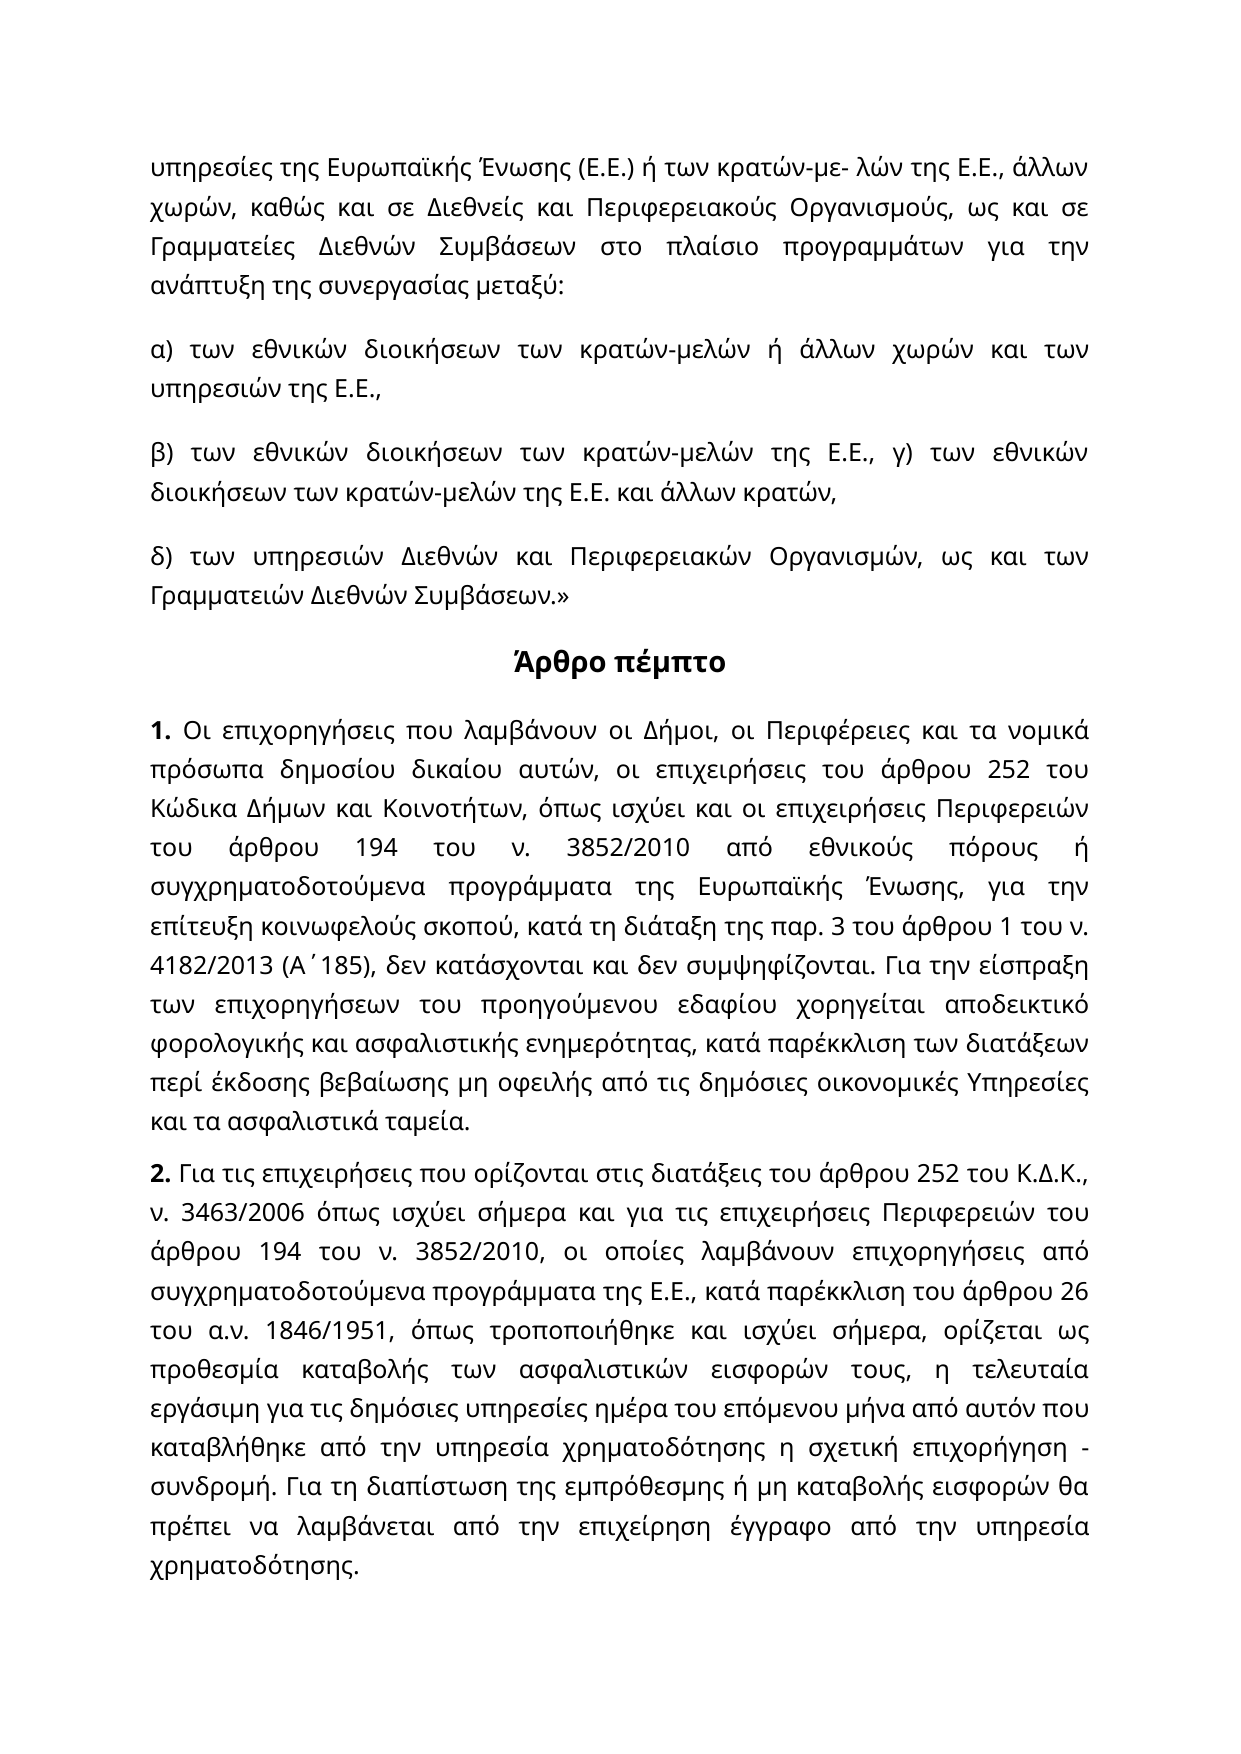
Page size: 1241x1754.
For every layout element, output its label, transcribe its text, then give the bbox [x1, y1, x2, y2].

text β) των εθνικών διοικήσεων των κρατών-μελών της Ε.Ε., γ) των εθνικών διοικήσεων των κρατών-μελών της Ε.Ε. και άλλων κρατών, [150, 435, 1090, 508]
text α) των εθνικών διοικήσεων των κρατών-μελών ή άλλων χωρών και των υπηρεσιών της Ε.Ε., [150, 332, 1090, 405]
subtitle Άρθρο πέμπτο [150, 642, 1090, 681]
text 1. Οι επιχορηγήσεις που λαμβάνουν οι Δήμοι, οι Περιφέρειες και τα νομικά πρόσωπα δημοσίου δικαίου αυτών, οι επιχειρήσεις του άρθρου 252 του Κώδικα Δήμων και Κοινοτήτων, όπως ισχύει και οι επιχειρήσεις Περιφερειών του άρθρου 194 του ν. 3852/2010 από εθνικούς πόρους ή συγχρηματοδοτούμενα προγράμματα της Ευρωπαϊκής Ένωσης, για την επίτευξη κοινωφελούς σκοπού, κατά τη διάταξη της παρ. 3 του άρθρου 1 του ν. 4182/2013 (Α΄185), δεν κατάσχονται και δεν συμψηφίζονται. Για την είσπραξη των επιχορηγήσεων του προηγούμενου εδαφίου χορηγείται αποδεικτικό φορολογικής και ασφαλιστικής ενημερότητας, κατά παρέκκλιση των διατάξεων περί έκδοσης βεβαίωσης μη οφειλής από τις δημόσιες οικονομικές Υπηρεσίες και τα ασφαλιστικά ταμεία. [150, 712, 1090, 1138]
text 2. Για τις επιχειρήσεις που ορίζονται στις διατάξεις του άρθρου 252 του Κ.Δ.Κ., ν. 3463/2006 όπως ισχύει σήμερα και για τις επιχειρήσεις Περιφερειών του άρθρου 194 του ν. 3852/2010, οι οποίες λαμβάνουν επιχορηγήσεις από συγχρηματοδοτούμενα προγράμματα της Ε.Ε., κατά παρέκκλιση του άρθρου 26 του α.ν. 1846/1951, όπως τροποποιήθηκε και ισχύει σήμερα, ορίζεται ως προθεσμία καταβολής των ασφαλιστικών εισφορών τους, η τελευταία εργάσιμη για τις δημόσιες υπηρεσίες ημέρα του επόμενου μήνα από αυτόν που καταβλήθηκε από την υπηρεσία χρηματοδότησης η σχετική επιχορήγηση - συνδρομή. Για τη διαπίστωση της εμπρόθεσμης ή μη καταβολής εισφορών θα πρέπει να λαμβάνεται από την επιχείρηση έγγραφο από την υπηρεσία χρηματοδότησης. [150, 1156, 1090, 1581]
text υπηρεσίες της Ευρωπαϊκής Ένωσης (Ε.Ε.) ή των κρατών-με- λών της Ε.Ε., άλλων χωρών, καθώς και σε Διεθνείς και Περιφερειακούς Οργανισμούς, ως και σε Γραμματείες Διεθνών Συμβάσεων στο πλαίσιο προγραμμάτων για την ανάπτυξη της συνεργασίας μεταξύ: [150, 150, 1090, 302]
text δ) των υπηρεσιών Διεθνών και Περιφερειακών Οργανισμών, ως και των Γραμματειών Διεθνών Συμβάσεων.» [150, 538, 1090, 612]
